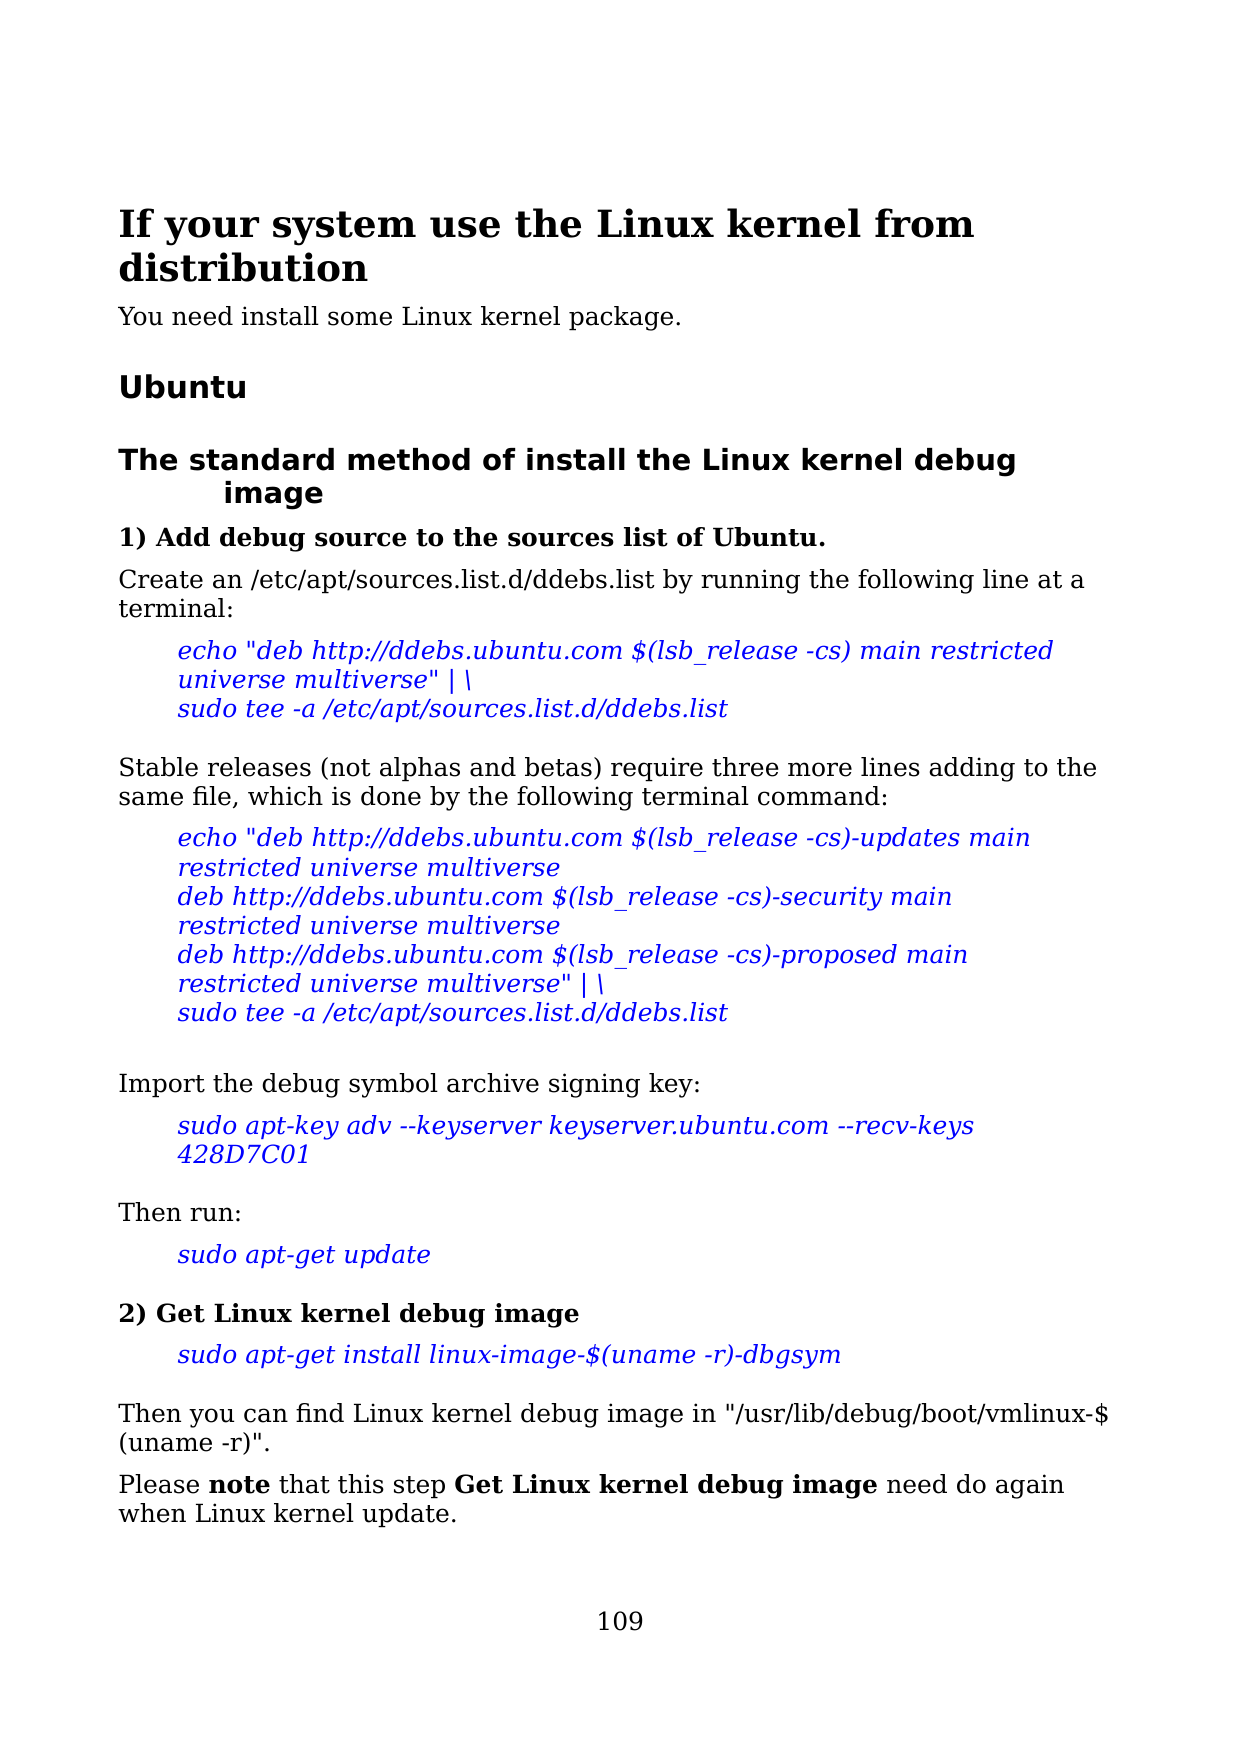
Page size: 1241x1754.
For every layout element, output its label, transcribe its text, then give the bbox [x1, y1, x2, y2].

text Then you can find Linux kernel debug image in "/usr/lib/debug/boot/vmlinux-$(uname -r)". [118, 1399, 1122, 1457]
text sudo tee -a /etc/apt/sources.list.d/ddebs.list [177, 694, 1063, 723]
text You need install some Linux kernel package. [118, 302, 1122, 332]
text 2) Get Linux kernel debug image [118, 1298, 1122, 1328]
subtitle Ubuntu [118, 369, 1122, 405]
text deb http://ddebs.ubuntu.com $(lsb_release -cs)-security main restricted universe multiverse [177, 882, 1063, 940]
text deb http://ddebs.ubuntu.com $(lsb_release -cs)-proposed main restricted universe multiverse" | \ [177, 940, 1063, 998]
text Please note that this step Get Linux kernel debug image need do again when Linux kernel update. [118, 1469, 1122, 1528]
text sudo apt-get update [177, 1240, 1063, 1269]
text echo "deb http://ddebs.ubuntu.com $(lsb_release -cs) main restricted universe multiverse" | \ [177, 636, 1063, 694]
subtitle The standard method of install the Linux kernel debug image [118, 443, 1122, 511]
text 1) Add debug source to the sources list of Ubuntu. [118, 523, 1122, 553]
text sudo apt-get install linux-image-$(uname -r)-dbgsym [177, 1340, 1063, 1369]
text echo "deb http://ddebs.ubuntu.com $(lsb_release -cs)-updates main restricted universe multiverse [177, 823, 1063, 882]
text Then run: [118, 1198, 1122, 1228]
text Stable releases (not alphas and betas) require three more lines adding to the same file, which is done by the following terminal command: [118, 753, 1122, 811]
text Import the debug symbol archive signing key: [118, 1069, 1122, 1098]
subtitle If your system use the Linux kernel from distribution [118, 202, 1122, 290]
text sudo tee -a /etc/apt/sources.list.d/ddebs.list [177, 998, 1063, 1028]
text sudo apt-key adv --keyserver keyserver.ubuntu.com --recv-keys 428D7C01 [177, 1111, 1063, 1169]
text Create an /etc/apt/sources.list.d/ddebs.list by running the following line at a terminal: [118, 565, 1122, 623]
